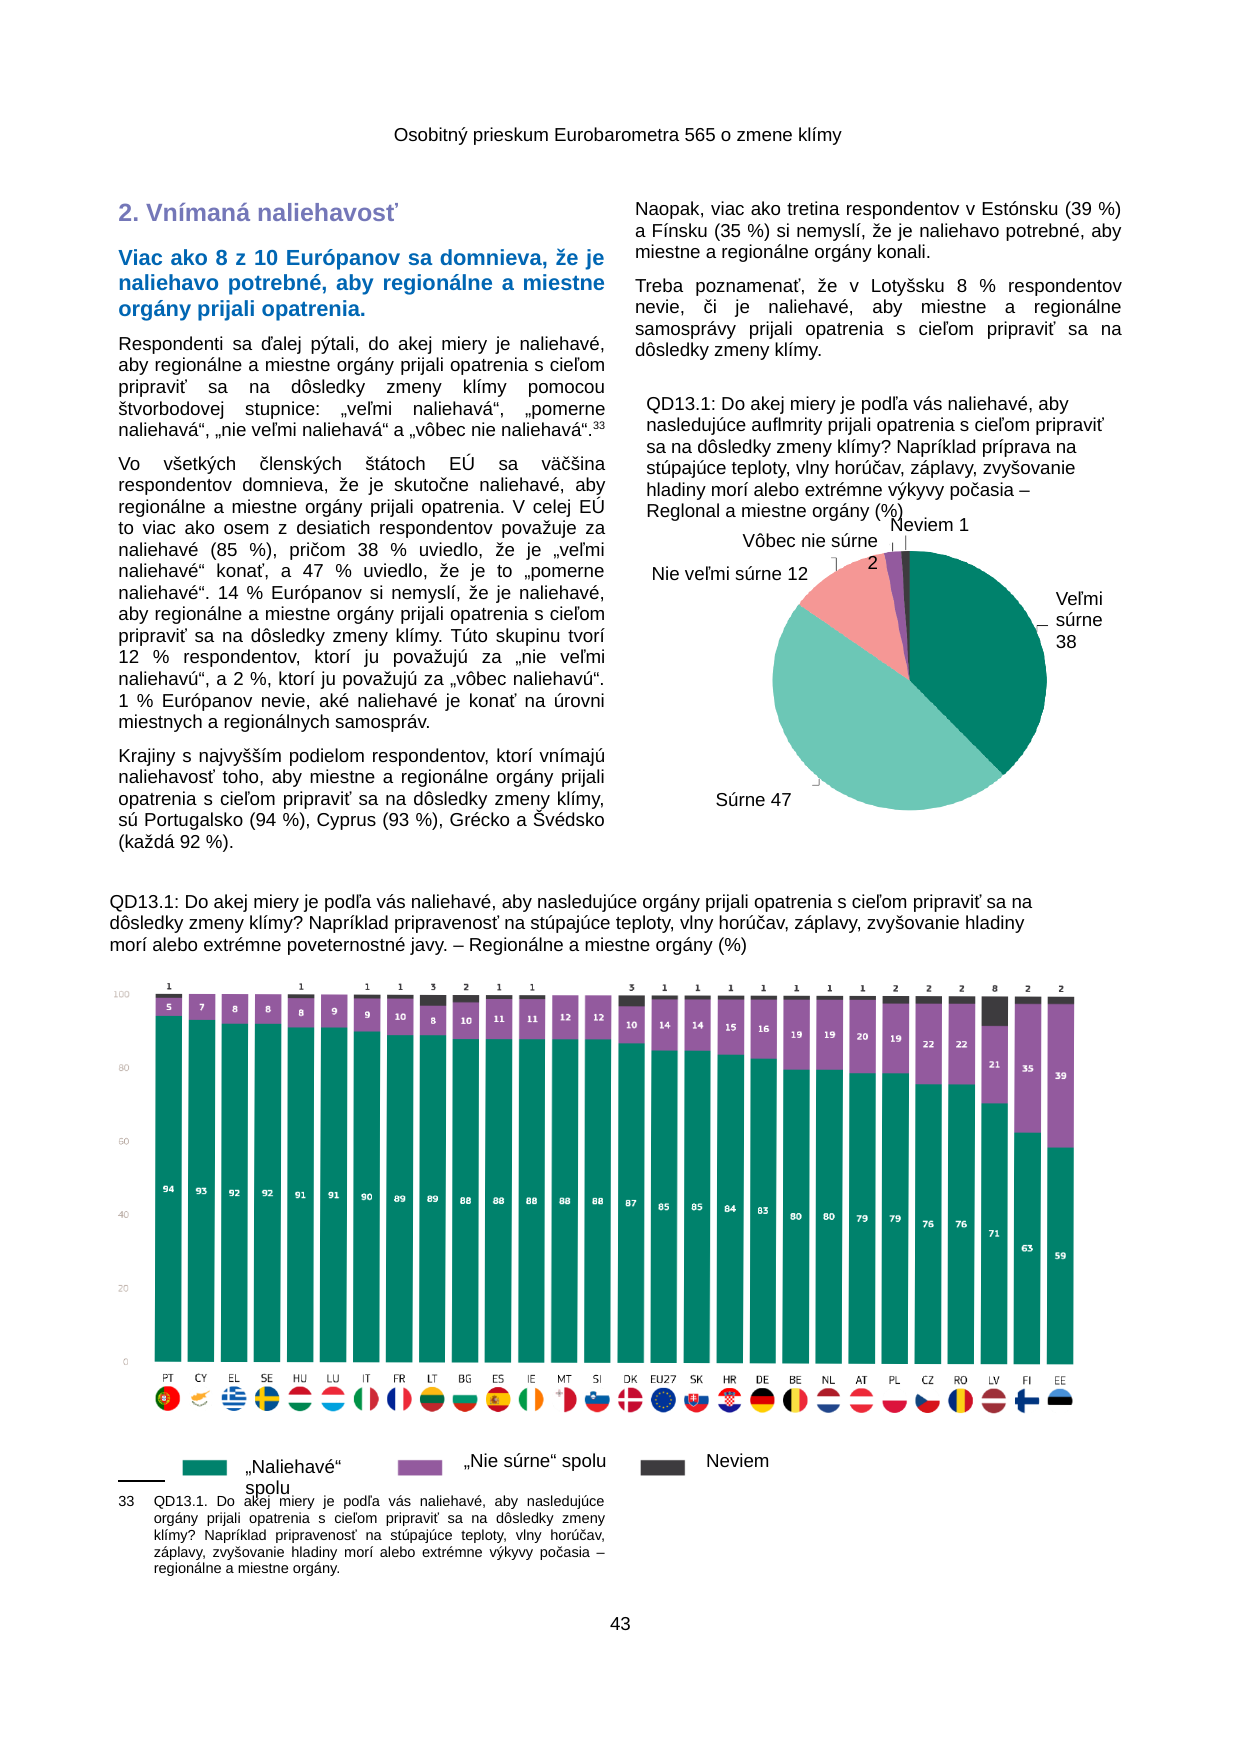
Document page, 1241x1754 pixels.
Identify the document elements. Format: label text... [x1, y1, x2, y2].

text Krajiny s najvyšším podielom respondentov, ktorí vnímajú naliehavosť toho, aby miestne a regionálne orgány prijali opatrenia s cieľom pripraviť sa na dôsledky zmeny klímy, sú Portugalsko (94 %), Cyprus (93 %), Grécko a Švédsko (každá 92 %). [118, 744, 605, 852]
text Treba poznamenať, že v Lotyšsku 8 % respondentov nevie, či je naliehavé, aby miestne a regionálne samosprávy prijali opatrenia s cieľom pripraviť sa na dôsledky zmeny klímy. [635, 274, 1122, 361]
text Naopak, viac ako tretina respondentov v Estónsku (39 %) a Fínsku (35 %) si nemyslí, že je naliehavo potrebné, aby miestne a regionálne orgány konali. [635, 198, 1122, 263]
picture [766, 532, 1049, 811]
picture [108, 971, 1087, 1422]
text Respondenti sa ďalej pýtali, do akej miery je naliehavé, aby regionálne a miestne orgány prijali opatrenia s cieľom pripraviť sa na dôsledky zmeny klímy pomocou štvorbodovej stupnice: „veľmi naliehavá“, „pomerne naliehavá“, „nie veľmi naliehavá“ a „vôbec nie naliehavá“. [118, 333, 605, 440]
text Vo všetkých členských štátoch EÚ sa väčšina respondentov domnieva, že je skutočne naliehavé, aby regionálne a miestne orgány prijali opatrenia. V celej EÚ to viac ako osem z desiatich respondentov považuje za naliehavé (85 %), pričom 38 % uviedlo, že je „veľmi naliehavé“ konať, a 47 % uviedlo, že je to „pomerne naliehavé“. 14 % Európanov si nemyslí, že je naliehavé, aby regionálne a miestne orgány prijali opatrenia s cieľom pripraviť sa na dôsledky zmeny klímy. Túto skupinu tvorí 12 % respondentov, ktorí ju považujú za „nie veľmi naliehavú“, a 2 %, ktorí ju považujú za „vôbec naliehavú“. 1 % Európanov nevie, aké naliehavé je konať na úrovni miestnych a regionálnych samospráv. [118, 452, 605, 733]
text Viac ako 8 z 10 Európanov sa domnieva, že je naliehavo potrebné, aby regionálne a miestne orgány prijali opatrenia. [118, 245, 605, 321]
picture [165, 1438, 692, 1484]
subtitle 2. Vnímaná naliehavosť [118, 198, 605, 227]
text QD13.1. Do akej miery je podľa vás naliehavé, aby nasledujúce orgány prijali opatrenia s cieľom pripraviť sa na dôsledky zmeny klímy? Napríklad pripravenosť na stúpajúce teploty, vlny horúčav, záplavy, zvyšovanie hladiny morí alebo extrémne výkyvy počasia – regionálne a miestne orgány. [118, 1493, 605, 1577]
